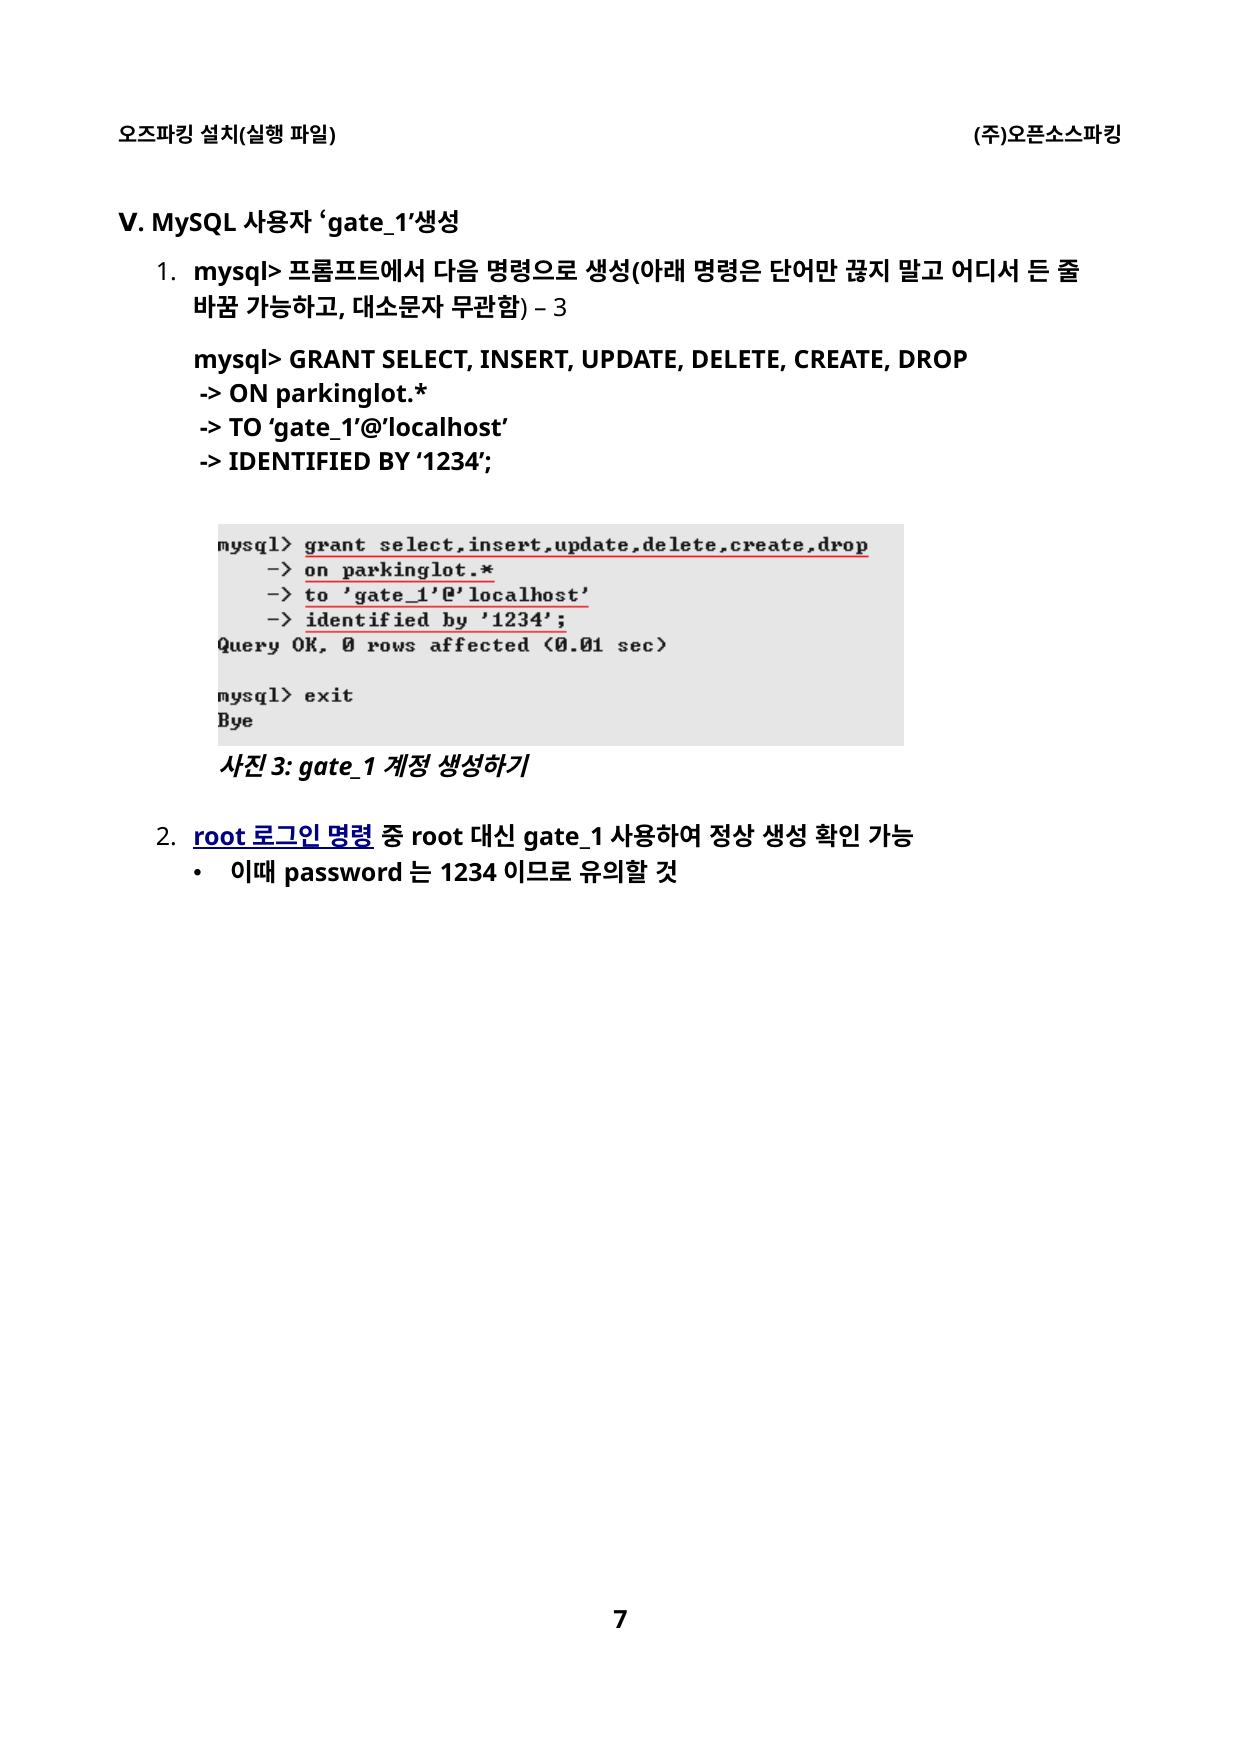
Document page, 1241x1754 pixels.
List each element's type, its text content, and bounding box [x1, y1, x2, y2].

text 사진 3: gate_1 계정 생성하기 [218, 746, 904, 782]
subtitle Ⅴ. MySQL 사용자 ‘gate_1’생성 [118, 203, 1122, 239]
list 이때 password 는 1234 이므로 유의할 것 [193, 852, 1122, 889]
list mysql> 프롬프트에서 다음 명령으로 생성(아래 명령은 단어만 끊지 말고 어디서 든 줄 바꿈 가능하고, 대소문자 무관함) – 사진 3 mysql> GRANT SELECT, INSERT, UPDATE, DELETE, CREATE, DROP -> ON parkinglot.* -> TO ‘gate_1’@’localhost’ -> IDENTIFIED BY ‘1234’; [156, 252, 1122, 477]
list root 로그인 명령 중 root 대신 gate_1 사용하여 정상 생성 확인 가능 [156, 816, 1122, 852]
picture [218, 524, 904, 746]
